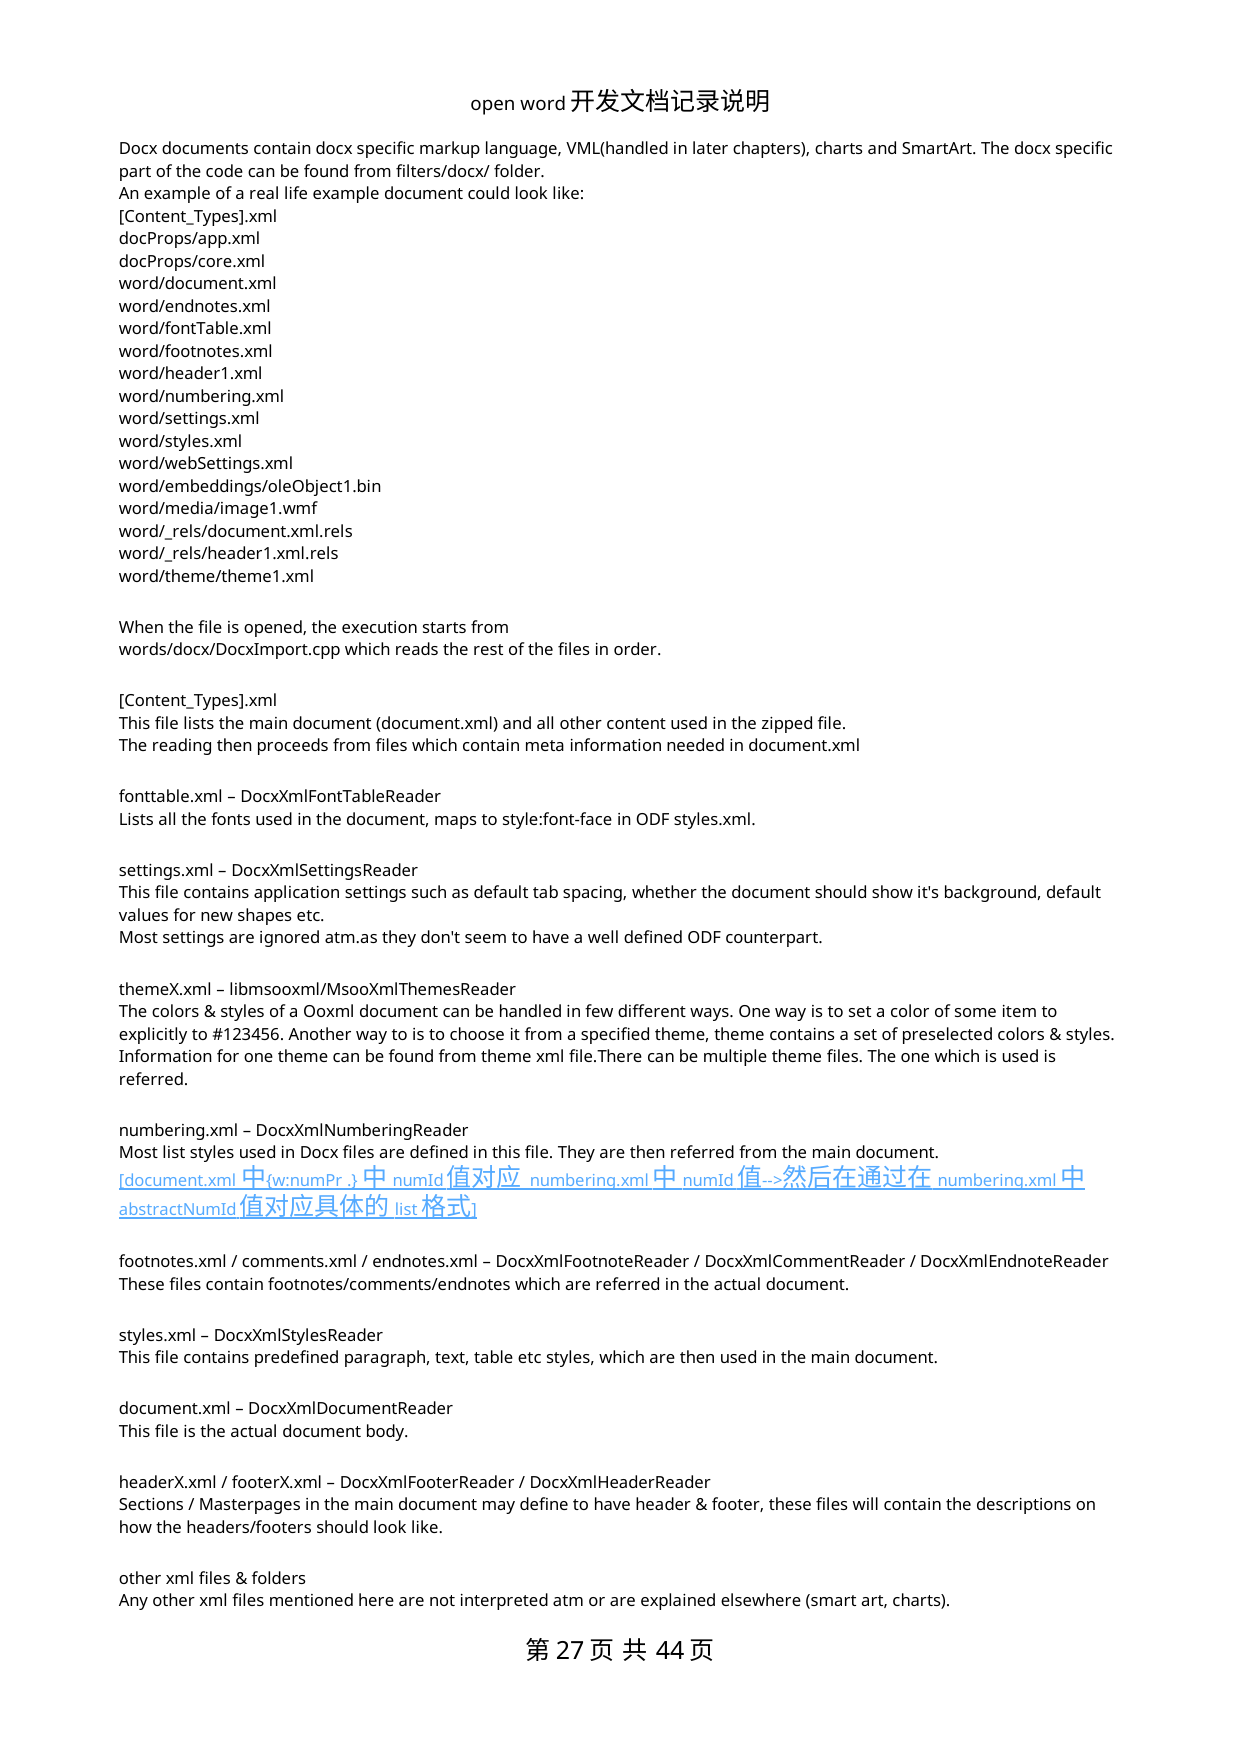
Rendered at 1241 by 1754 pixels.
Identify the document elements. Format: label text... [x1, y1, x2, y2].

text An example of a real life example document could look like: [119, 182, 1121, 205]
text word/settings.xml [119, 407, 1121, 430]
text word/_rels/document.xml.rels [119, 520, 1121, 542]
text document.xml – DocxXmlDocumentReader [119, 1397, 1121, 1419]
text This file contains predefined paragraph, text, table etc styles, which are then used in the main document. [119, 1346, 1121, 1368]
text themeX.xml – libmsooxml/MsooXmlThemesReader [119, 977, 1121, 1000]
text styles.xml – DocxXmlStylesReader [119, 1323, 1121, 1346]
text word/embeddings/oleObject1.bin [119, 475, 1121, 497]
text Sections / Masterpages in the main document may define to have header & footer, these files will contain the descriptions on how the headers/footers should look like. [119, 1493, 1121, 1538]
text [document.xml 中{w:numPr .} 中numId值对应 numbering.xml中numId值-->然后在通过在numbering.xml中abstractNumId值对应具体的list格式] [119, 1163, 1121, 1221]
text This file lists the main document (document.xml) and all other content used in the zipped file. [119, 712, 1121, 734]
text docProps/app.xml [119, 227, 1121, 250]
text headerX.xml / footerX.xml – DocxXmlFooterReader / DocxXmlHeaderReader [119, 1471, 1121, 1493]
text word/document.xml [119, 272, 1121, 295]
text word/header1.xml [119, 362, 1121, 385]
text settings.xml – DocxXmlSettingsReader [119, 859, 1121, 881]
text These files contain footnotes/comments/endnotes which are referred in the actual document. [119, 1272, 1121, 1295]
text fonttable.xml – DocxXmlFontTableReader [119, 785, 1121, 808]
text This file contains application settings such as default tab spacing, whether the document should show it's background, default values for new shapes etc. [119, 881, 1121, 926]
text word/styles.xml [119, 430, 1121, 452]
text word/numbering.xml [119, 385, 1121, 407]
text word/endnotes.xml [119, 295, 1121, 317]
text Docx documents contain docx specific markup language, VML(handled in later chapters), charts and SmartArt. The docx specific part of the code can be found from filters/docx/ folder. [119, 137, 1121, 182]
text Most settings are ignored atm.as they don't seem to have a well defined ODF counterpart. [119, 926, 1121, 949]
text word/_rels/header1.xml.rels [119, 542, 1121, 565]
text [Content_Types].xml [119, 205, 1121, 227]
text word/webSettings.xml [119, 452, 1121, 475]
text word/theme/theme1.xml [119, 565, 1121, 587]
text Any other xml files mentioned here are not interpreted atm or are explained elsewhere (smart art, charts). [119, 1589, 1121, 1612]
text This file is the actual document body. [119, 1419, 1121, 1442]
text The colors & styles of a Ooxml document can be handled in few different ways. One way is to set a color of some item to explicitly to #123456. Another way to is to choose it from a specified theme, theme contains a set of preselected colors & styles. Information for one theme can be found from theme xml file.There can be multiple theme files. The one which is used is referred. [119, 1000, 1121, 1090]
text The reading then proceeds from files which contain meta information needed in document.xml [119, 734, 1121, 757]
text word/media/image1.wmf [119, 497, 1121, 520]
text When the file is opened, the execution starts from [119, 616, 1121, 638]
text docProps/core.xml [119, 250, 1121, 272]
text word/fontTable.xml [119, 317, 1121, 340]
text Most list styles used in Docx files are defined in this file. They are then referred from the main document. [119, 1141, 1121, 1163]
text [Content_Types].xml [119, 689, 1121, 712]
text words/docx/DocxImport.cpp which reads the rest of the files in order. [119, 638, 1121, 661]
text other xml files & folders [119, 1567, 1121, 1589]
text Lists all the fonts used in the document, maps to style:font-face in ODF styles.xml. [119, 808, 1121, 830]
text numbering.xml – DocxXmlNumberingReader [119, 1118, 1121, 1141]
text word/footnotes.xml [119, 340, 1121, 362]
text footnotes.xml / comments.xml / endnotes.xml – DocxXmlFootnoteReader / DocxXmlCommentReader / DocxXmlEndnoteReader [119, 1250, 1121, 1272]
